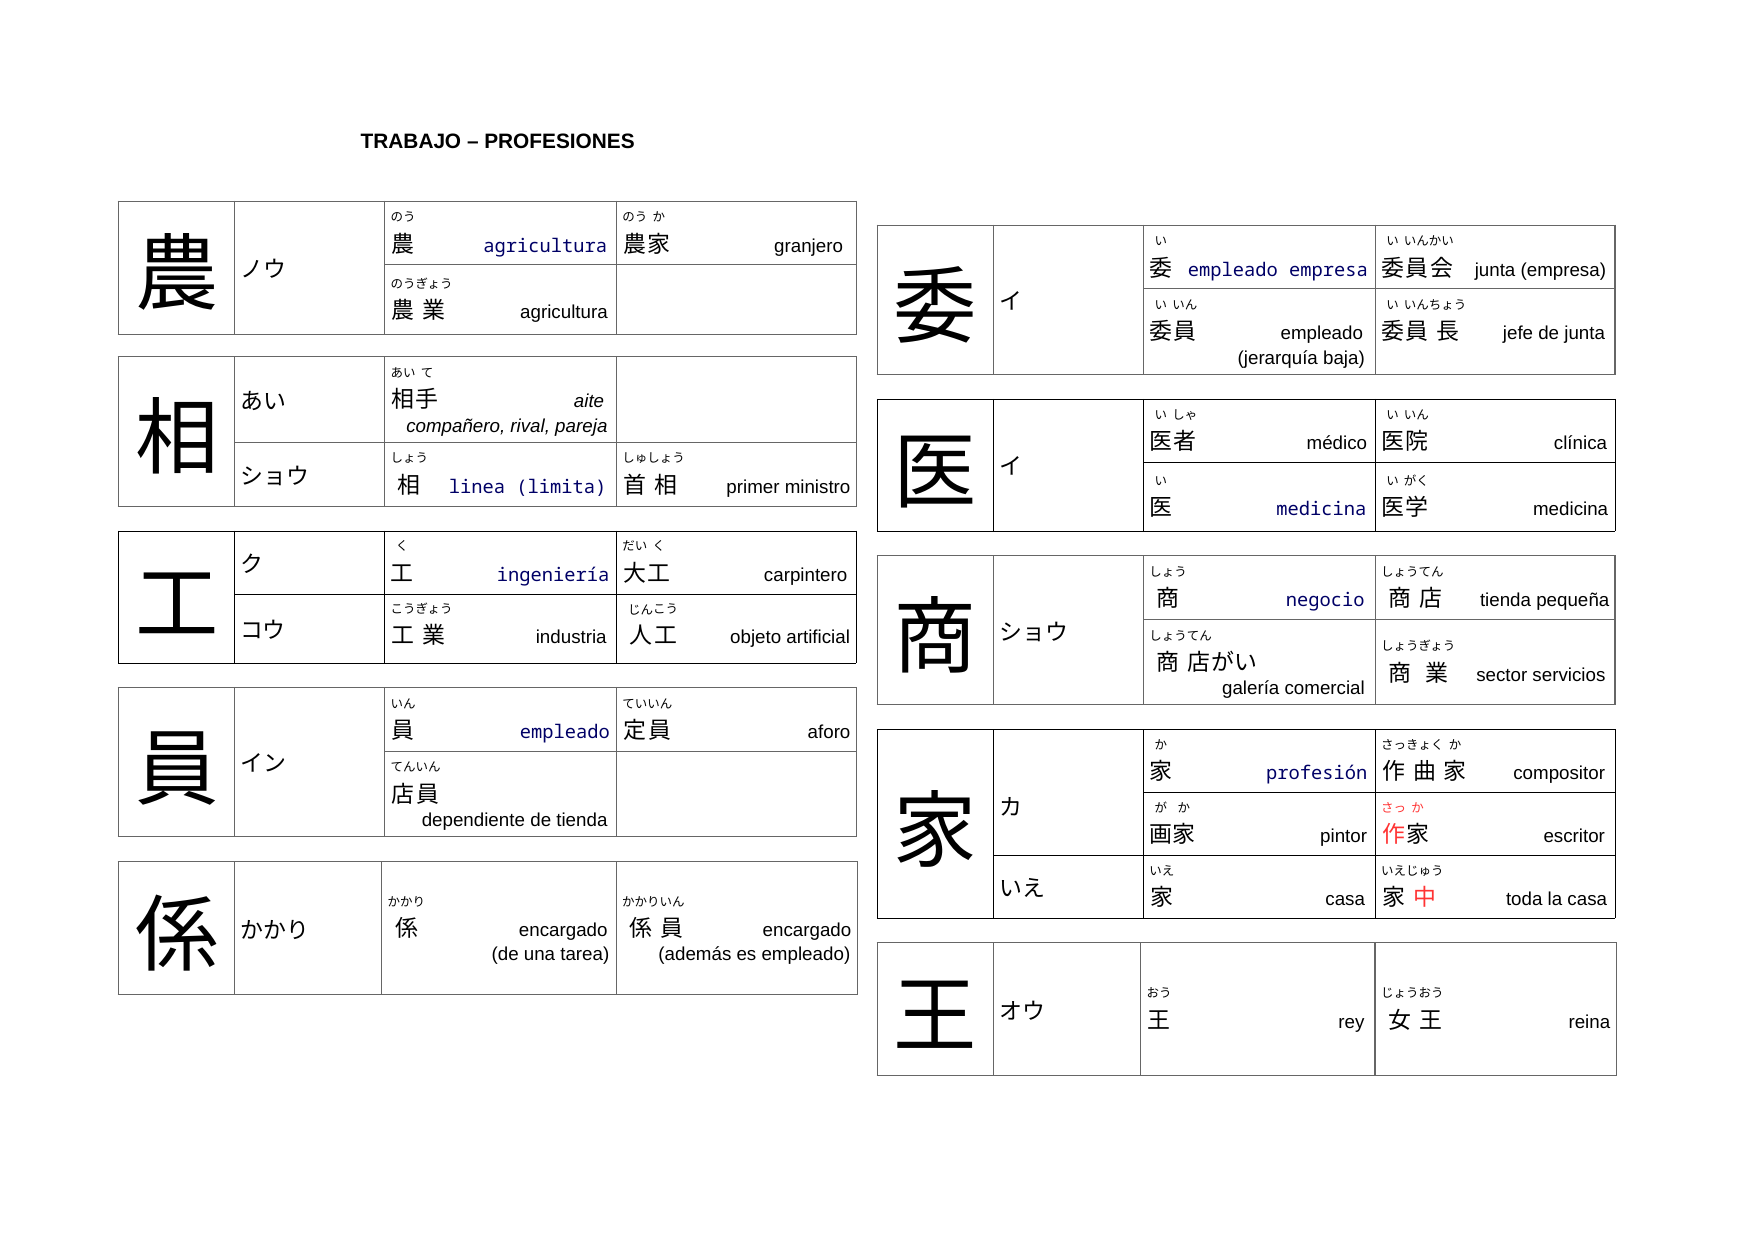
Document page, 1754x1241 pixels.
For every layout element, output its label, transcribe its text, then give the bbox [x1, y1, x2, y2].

table_header 工く ingeniería [385, 532, 616, 593]
table_header イ [994, 226, 1143, 374]
table_cell [617, 752, 856, 836]
table_header 員 [119, 688, 234, 836]
table_header 相 [119, 357, 234, 506]
table_header イ [994, 400, 1143, 531]
table_cell [617, 265, 856, 334]
table_cell 医い medicina [1144, 463, 1375, 531]
table_header オウ [994, 943, 1140, 1075]
table_cell 家いえ casa [1144, 856, 1375, 918]
table_cell 相しょう linea (limita) [385, 443, 616, 506]
table_cell 商しょう店てんがい galería comercial [1144, 620, 1375, 704]
table_header 係 [119, 862, 234, 994]
table_cell 商しょう業ぎょう sector servicios [1376, 620, 1614, 704]
table_cell 委い員いん長ちょう jefe de junta [1376, 289, 1614, 374]
table_header 医 [878, 400, 993, 531]
table_header 医い者しゃ médico [1144, 400, 1375, 462]
table_header 商しょう店てん tienda pequeña [1376, 556, 1614, 619]
table_header 係かかり員いん encargado (además es empleado) [617, 862, 857, 994]
table_cell いえ [994, 856, 1143, 918]
table_header [617, 357, 856, 442]
table_header 王 [878, 943, 993, 1075]
table_header あい [235, 357, 384, 442]
table_header 委い empleado empresa [1144, 226, 1375, 288]
table_header 農のう agricultura [385, 202, 616, 264]
table_header 医い院いん clínica [1376, 400, 1615, 462]
table_header 定てい員いん aforo [617, 688, 856, 751]
table_header ショウ [994, 556, 1143, 704]
table_cell ショウ [235, 443, 384, 506]
table_header 委 [878, 226, 993, 374]
table_cell 家いえ中じゅう toda la casa [1376, 856, 1615, 918]
table_header イン [235, 688, 384, 836]
text TRABAJO – PROFESIONES [118, 129, 877, 153]
table_header 員いん empleado [385, 688, 616, 751]
table_header ノウ [235, 202, 384, 334]
table_cell 医い学がく medicina [1376, 463, 1615, 531]
table_cell 農のう業ぎょう agricultura [385, 265, 616, 334]
table_header 家 [878, 730, 993, 918]
table_header 女じょう王おう reina [1376, 943, 1616, 1075]
table_header 農のう家か granjero [617, 202, 856, 264]
table_cell 工こう業ぎょう industria [385, 595, 616, 663]
table_header 大だい工く carpintero [617, 532, 856, 593]
table_header 作さっ曲きょく家か compositor [1376, 730, 1615, 792]
table_header かかり [235, 862, 381, 994]
table_cell 作さっ家か escritor [1376, 793, 1615, 855]
table_cell 店てん員いん dependiente de tienda [385, 752, 616, 836]
table_cell 人じん工こう objeto artificial [617, 595, 856, 663]
table_header 商しょう negocio [1144, 556, 1375, 619]
table_header 委い員いん会かい junta (empresa) [1376, 226, 1614, 288]
table_cell コウ [235, 595, 384, 663]
table_header 家か profesión [1144, 730, 1375, 792]
table_header 商 [878, 556, 993, 704]
table_header 相あい手て aite compañero, rival, pareja [385, 357, 616, 442]
table_cell 画が家か pintor [1144, 793, 1375, 855]
table_header 係かかり encargado (de una tarea) [382, 862, 616, 994]
table_cell 首しゅ相しょう primer ministro [617, 443, 856, 506]
table_cell 委い員いん empleado (jerarquía baja) [1144, 289, 1375, 374]
table_header ク [235, 532, 384, 593]
table_header 農 [119, 202, 234, 334]
table_header 工 [119, 532, 234, 663]
table_header カ [994, 730, 1143, 855]
table_header 王おう rey [1141, 943, 1374, 1075]
